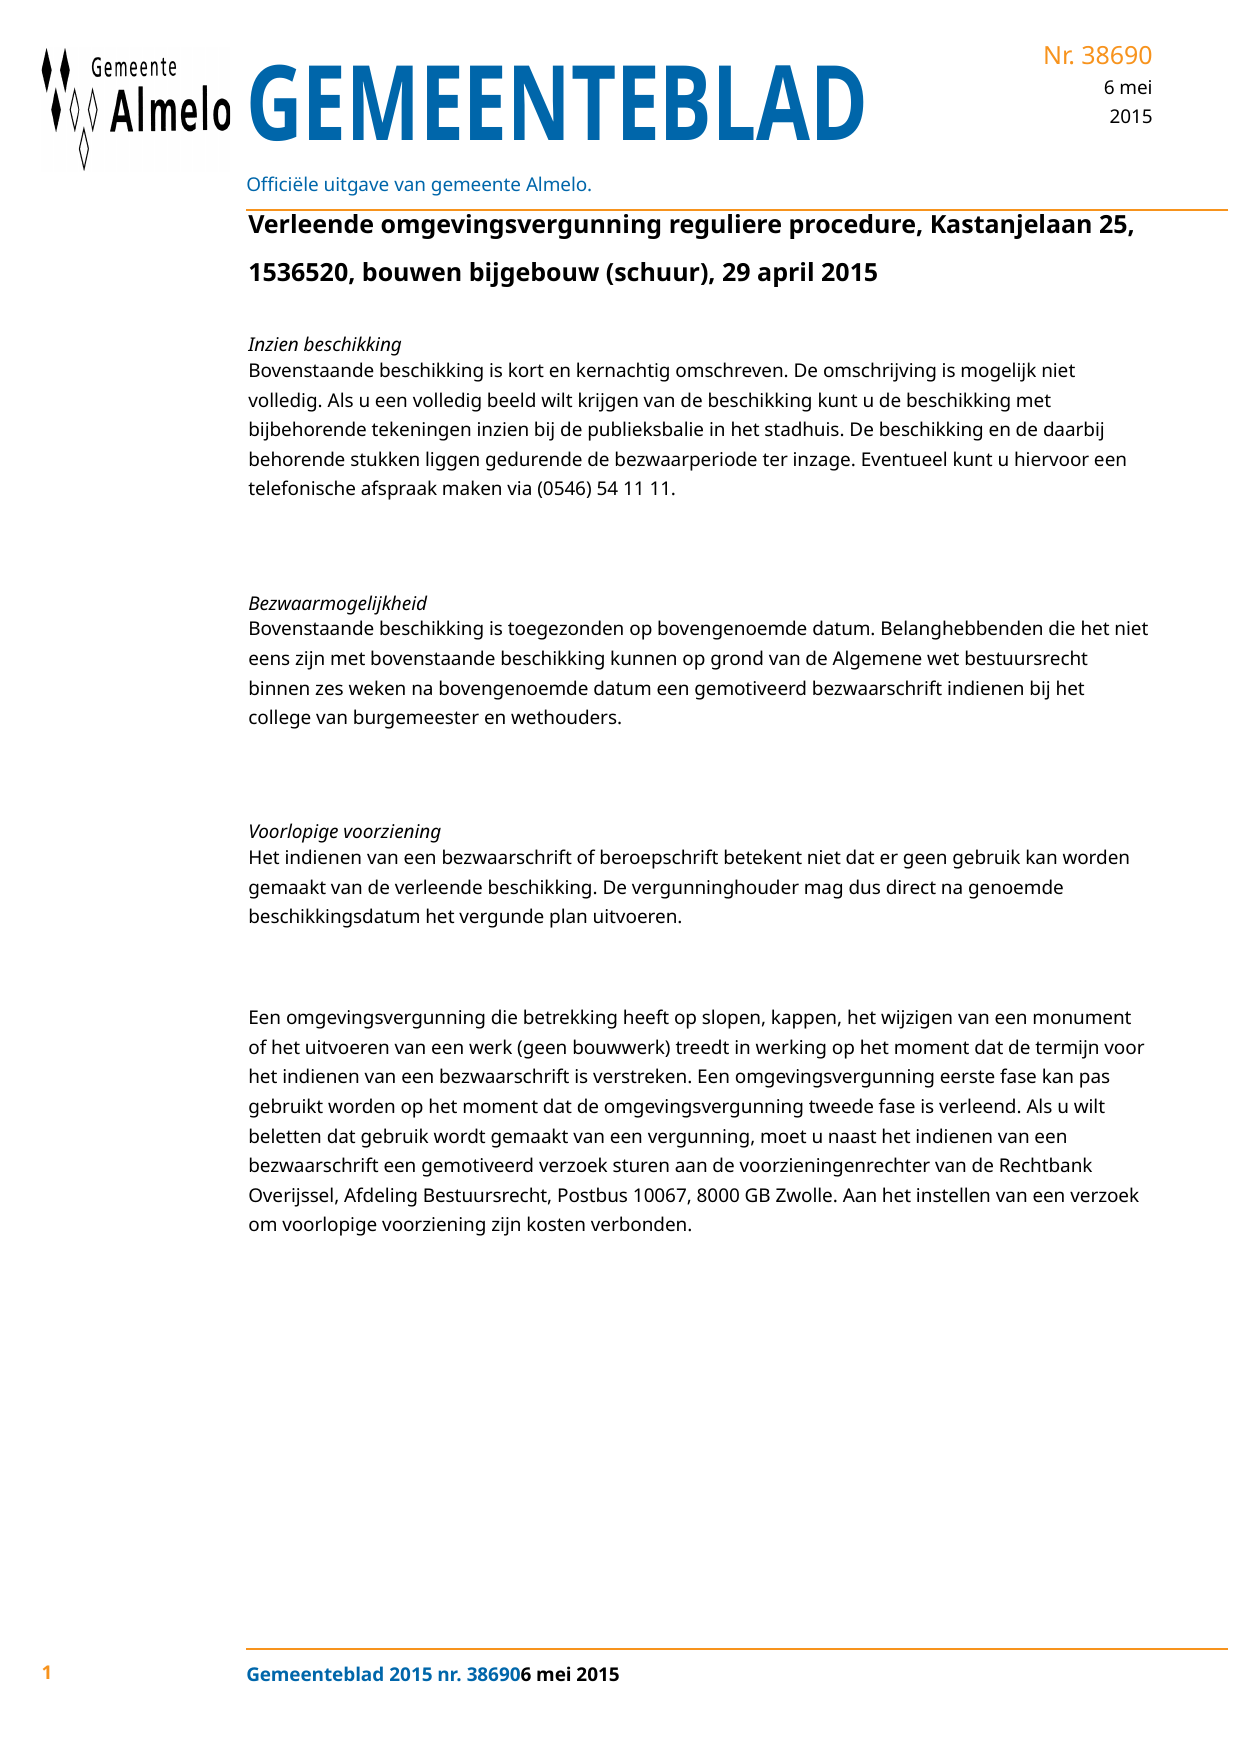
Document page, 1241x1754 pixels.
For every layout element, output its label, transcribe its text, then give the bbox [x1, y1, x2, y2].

text Voorlopige voorziening [248, 819, 1152, 844]
picture [41, 47, 231, 172]
text Bovenstaande beschikking is toegezonden op bovengenoemde datum. Belanghebbenden die het niet eens zijn met bovenstaande beschikking kunnen op grond van de Algemene wet bestuursrecht binnen zes weken na bovengenoemde datum een gemotiveerd bezwaarschrift indienen bij het college van burgemeester en wethouders. [248, 616, 1152, 730]
text Het indienen van een bezwaarschrift of beroepschrift betekent niet dat er geen gebruik kan worden gemaakt van de verleende beschikking. De vergunninghouder mag dus direct na genoemde beschikkingsdatum het vergunde plan uitvoeren. [248, 844, 1152, 929]
text Verleende omgevingsvergunning reguliere procedure, Kastanjelaan 25, 1536520, bouwen bijgebouw (schuur), 29 april 2015 [248, 211, 1152, 288]
text Bovenstaande beschikking is kort en kernachtig omschreven. De omschrijving is mogelijk niet volledig. Als u een volledig beeld wilt krijgen van de beschikking kunt u de beschikking met bijbehorende tekeningen inzien bij de publieksbalie in het stadhuis. De beschikking en de daarbij behorende stukken liggen gedurende de bezwaarperiode ter inzage. Eventueel kunt u hiervoor een telefonische afspraak maken via (0546) 54 11 11. [248, 357, 1152, 501]
text Een omgevingsvergunning die betrekking heeft op slopen, kappen, het wijzigen van een monument of het uitvoeren van een werk (geen bouwwerk) treedt in werking op het moment dat de termijn voor het indienen van een bezwaarschrift is verstreken. Een omgevingsvergunning eerste fase kan pas gebruikt worden op het moment dat de omgevingsvergunning tweede fase is verleend. Als u wilt beletten dat gebruik wordt gemaakt van een vergunning, moet u naast het indienen van een bezwaarschrift een gemotiveerd verzoek sturen aan de voorzieningenrechter van de Rechtbank Overijssel, Afdeling Bestuursrecht, Postbus 10067, 8000 GB Zwolle. Aan het instellen van een verzoek om voorlopige voorziening zijn kosten verbonden. [248, 1004, 1152, 1237]
text Inzien beschikking [248, 331, 1152, 357]
text Bezwaarmogelijkheid [248, 590, 1152, 616]
